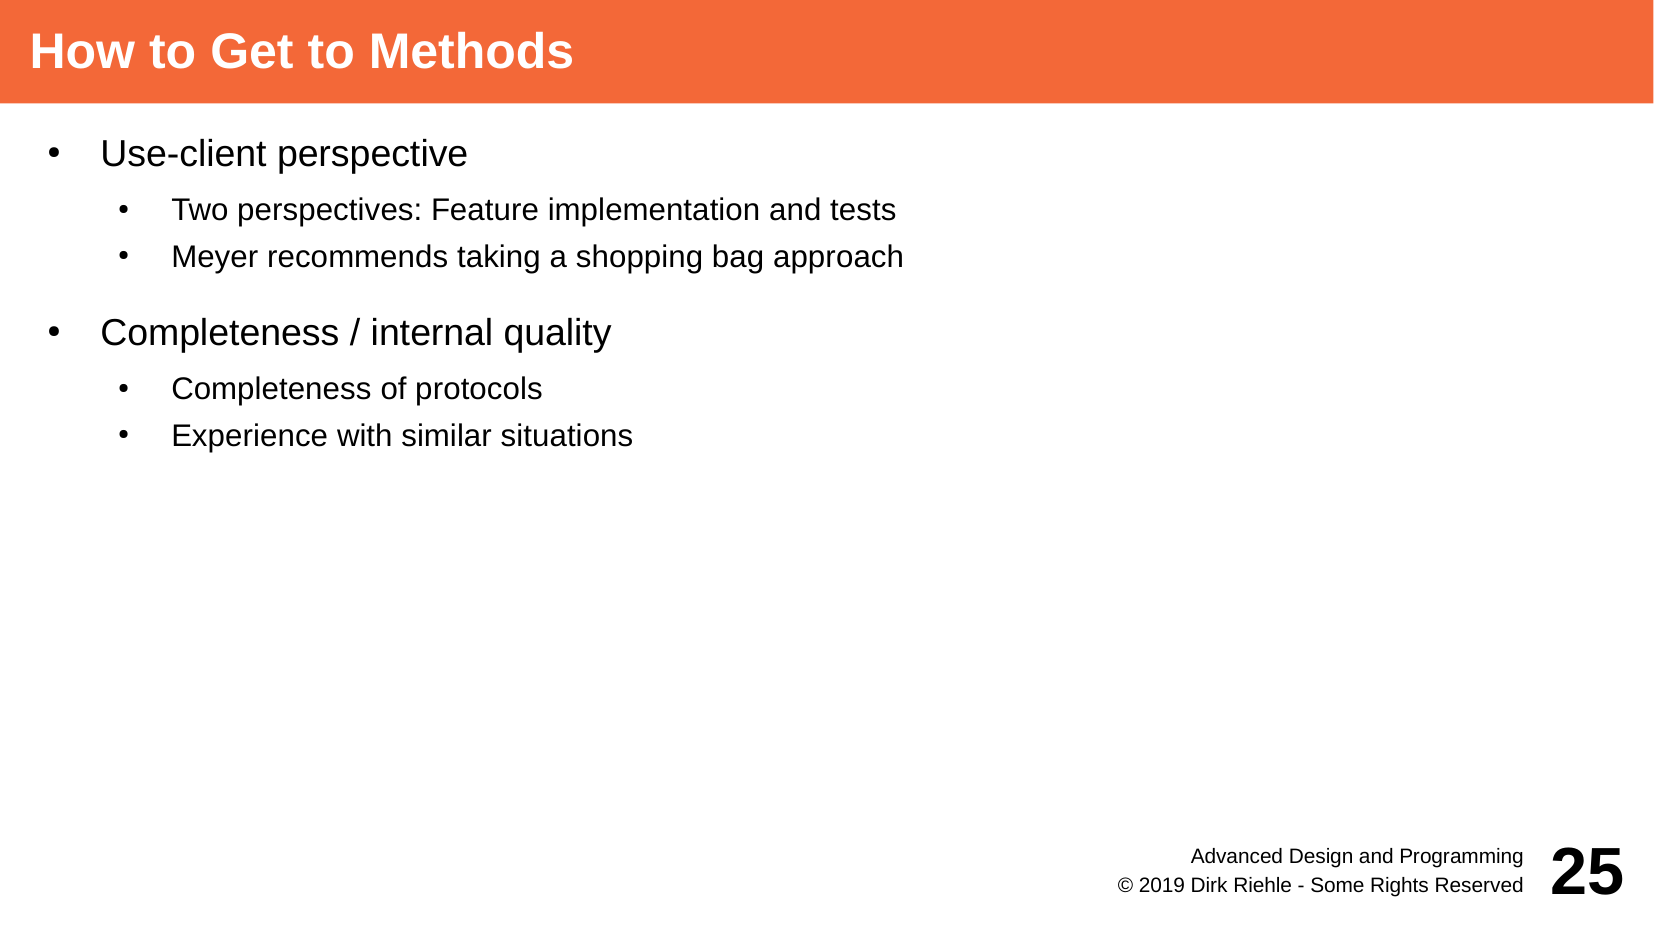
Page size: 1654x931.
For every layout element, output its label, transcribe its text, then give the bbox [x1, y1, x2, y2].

list Use-client perspective Two perspectives: Feature implementation and tests Meyer recommends taking a shopping bag approach Completeness / internal quality Completeness of protocols Experience with similar situations [29, 132, 1625, 813]
title How to Get to Methods [0, 0, 1654, 104]
